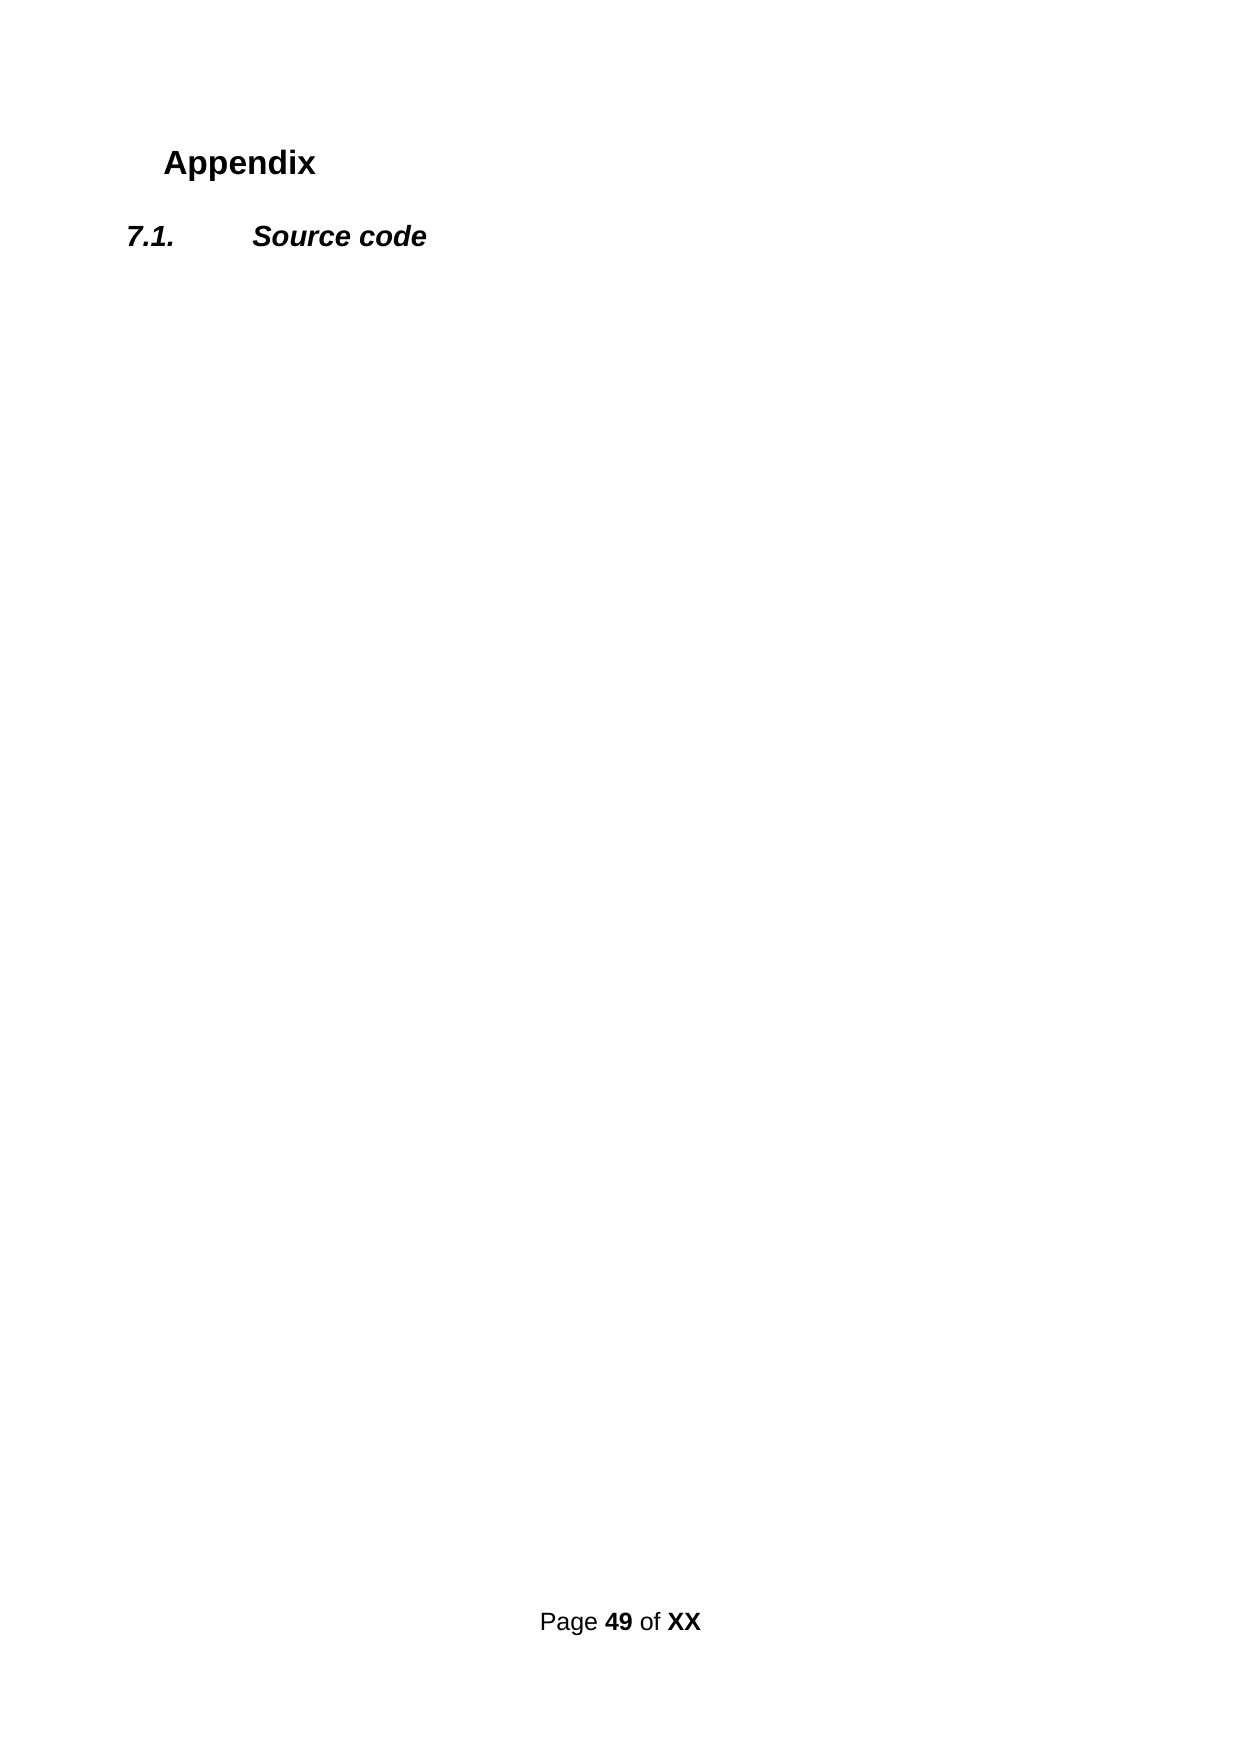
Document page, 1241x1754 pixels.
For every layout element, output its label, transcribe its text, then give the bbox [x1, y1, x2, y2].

subtitle Appendix [118, 143, 1122, 182]
subtitle Source code [118, 219, 1122, 253]
